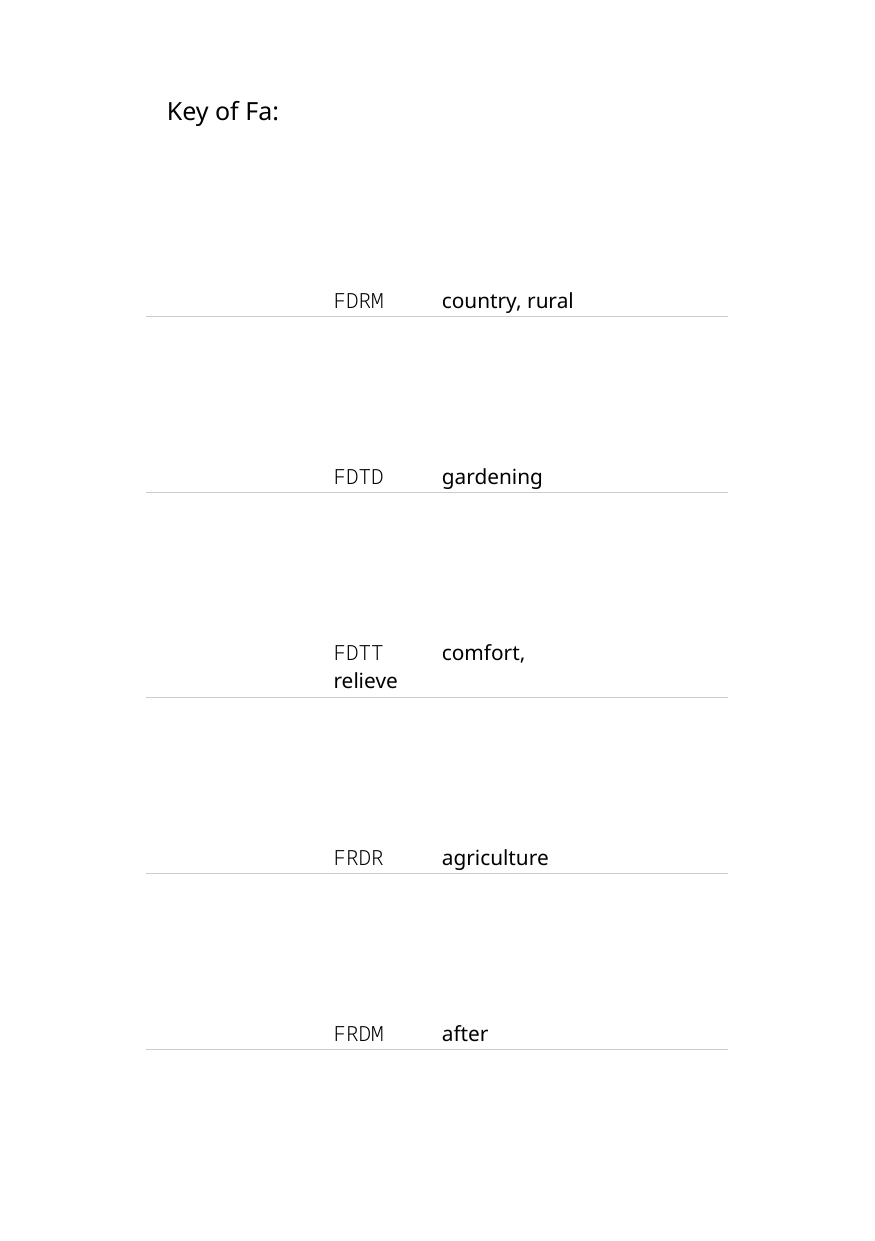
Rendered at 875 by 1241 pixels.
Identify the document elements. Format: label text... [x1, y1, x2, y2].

text FDRM country, rural [146, 140, 728, 316]
subtitle Key of Fa: [167, 94, 728, 128]
text FDTT comfort, relieve [146, 493, 728, 697]
text FDTD gardening [146, 317, 728, 492]
text FRDR agriculture [146, 698, 728, 873]
text FRDM after [146, 874, 728, 1049]
